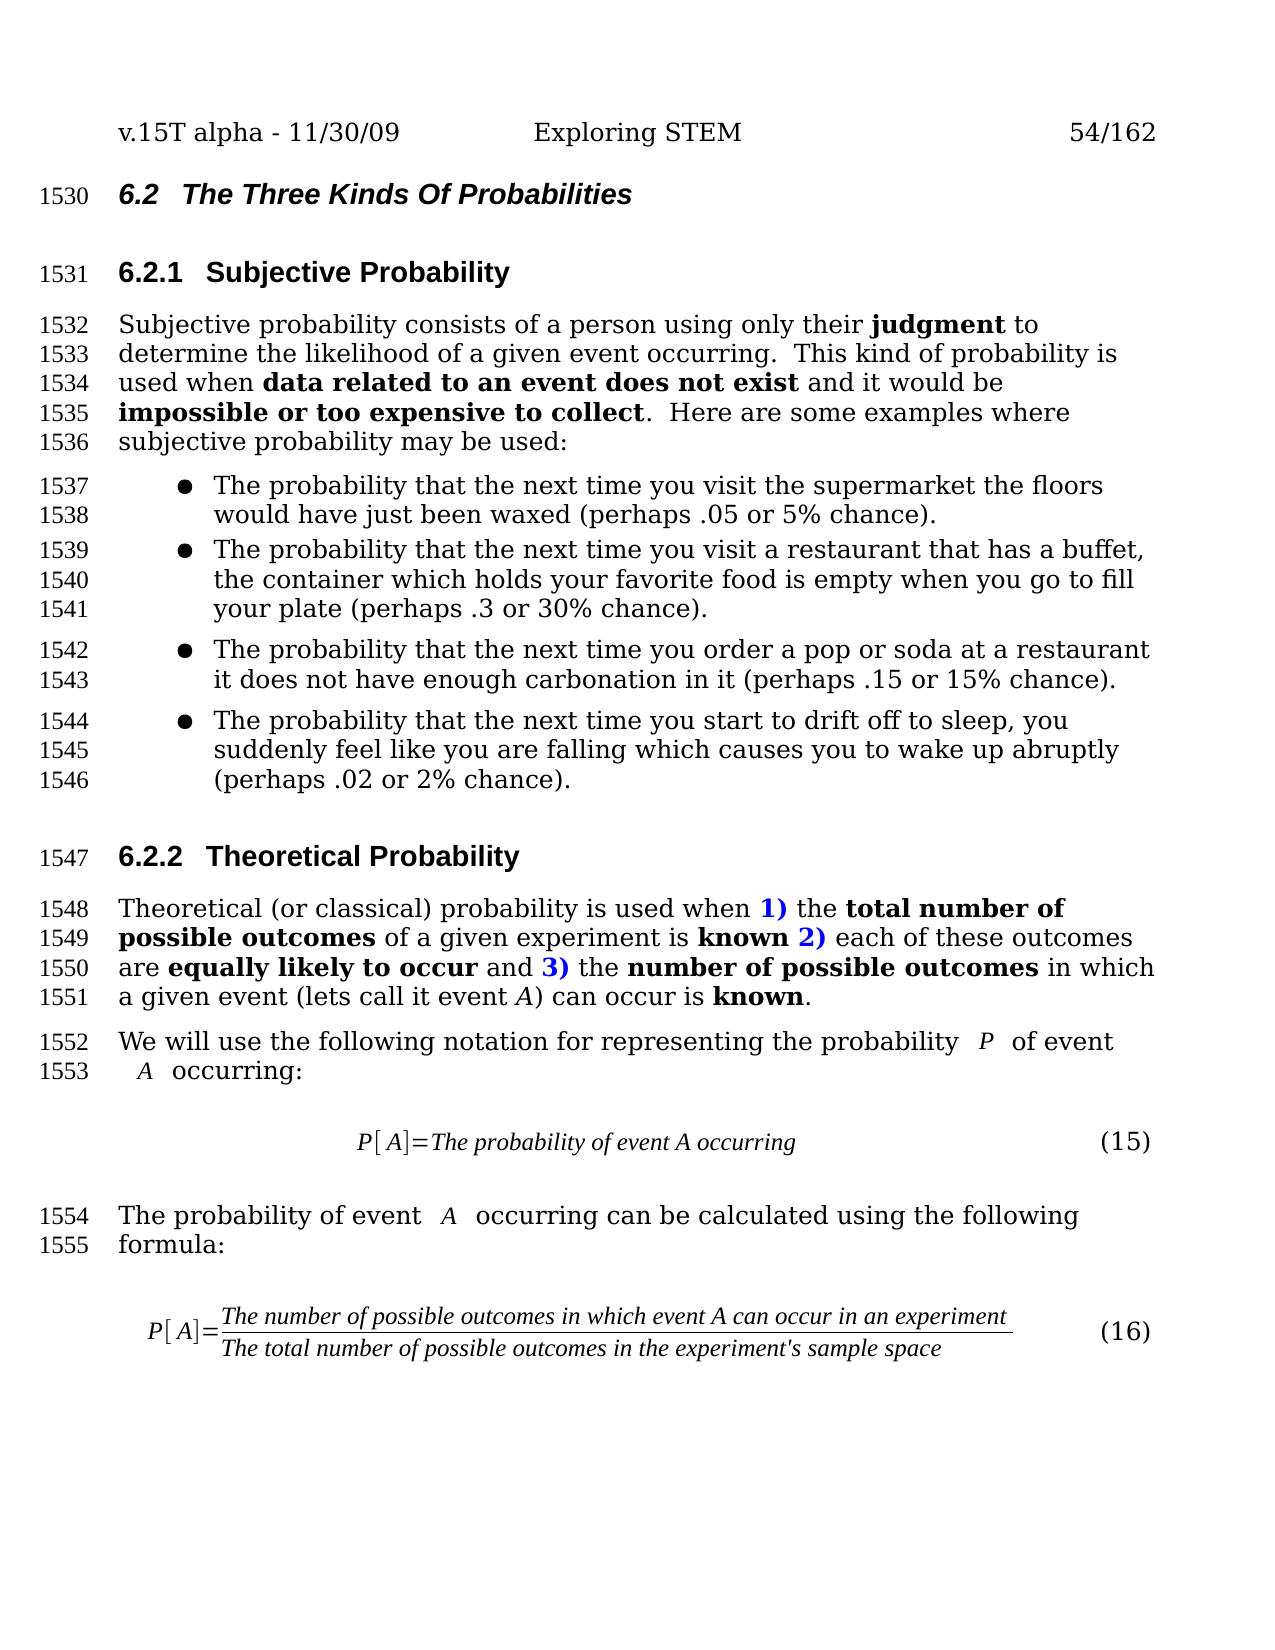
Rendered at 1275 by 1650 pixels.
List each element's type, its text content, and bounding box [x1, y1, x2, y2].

text The probability of eventoccurring can be calculated using the following formula: [118, 1201, 1157, 1259]
text Subjective probability consists of a person using only their judgment to determine the likelihood of a given event occurring. This kind of probability is used when data related to an event does not exist and it would be impossible or too expensive to collect. Here are some examples where subjective probability may be used: [118, 310, 1157, 456]
subtitle The Three Kinds Of Probabilities [118, 177, 1157, 210]
list The probability that the next time you visit the supermarket the floors would have just been waxed (perhaps .05 or 5% chance). [175, 471, 1157, 529]
table_header [118, 1121, 1041, 1162]
subtitle Theoretical Probability [118, 839, 1157, 873]
text We will use the following notation for representing the probabilityof eventoccurring: [118, 1026, 1157, 1086]
subtitle Subjective Probability [118, 255, 1157, 289]
table_header (15) [1041, 1121, 1157, 1162]
list The probability that the next time you visit a restaurant that has a buffet, the container which holds your favorite food is empty when you go to fill your plate (perhaps .3 or 30% chance). [175, 536, 1157, 623]
table_header [118, 1295, 1041, 1369]
table_header (16) [1041, 1295, 1157, 1369]
list The probability that the next time you order a pop or soda at a restaurant it does not have enough carbonation in it (perhaps .15 or 15% chance). [175, 636, 1157, 694]
text Theoretical (or classical) probability is used when 1) the total number of possible outcomes of a given experiment is known 2) each of these outcomes are equally likely to occur and 3) the number of possible outcomes in which a given event (lets call it event A) can occur is known. [118, 894, 1157, 1011]
list The probability that the next time you start to drift off to sleep, you suddenly feel like you are falling which causes you to wake up abruptly (perhaps .02 or 2% chance). [175, 706, 1157, 794]
